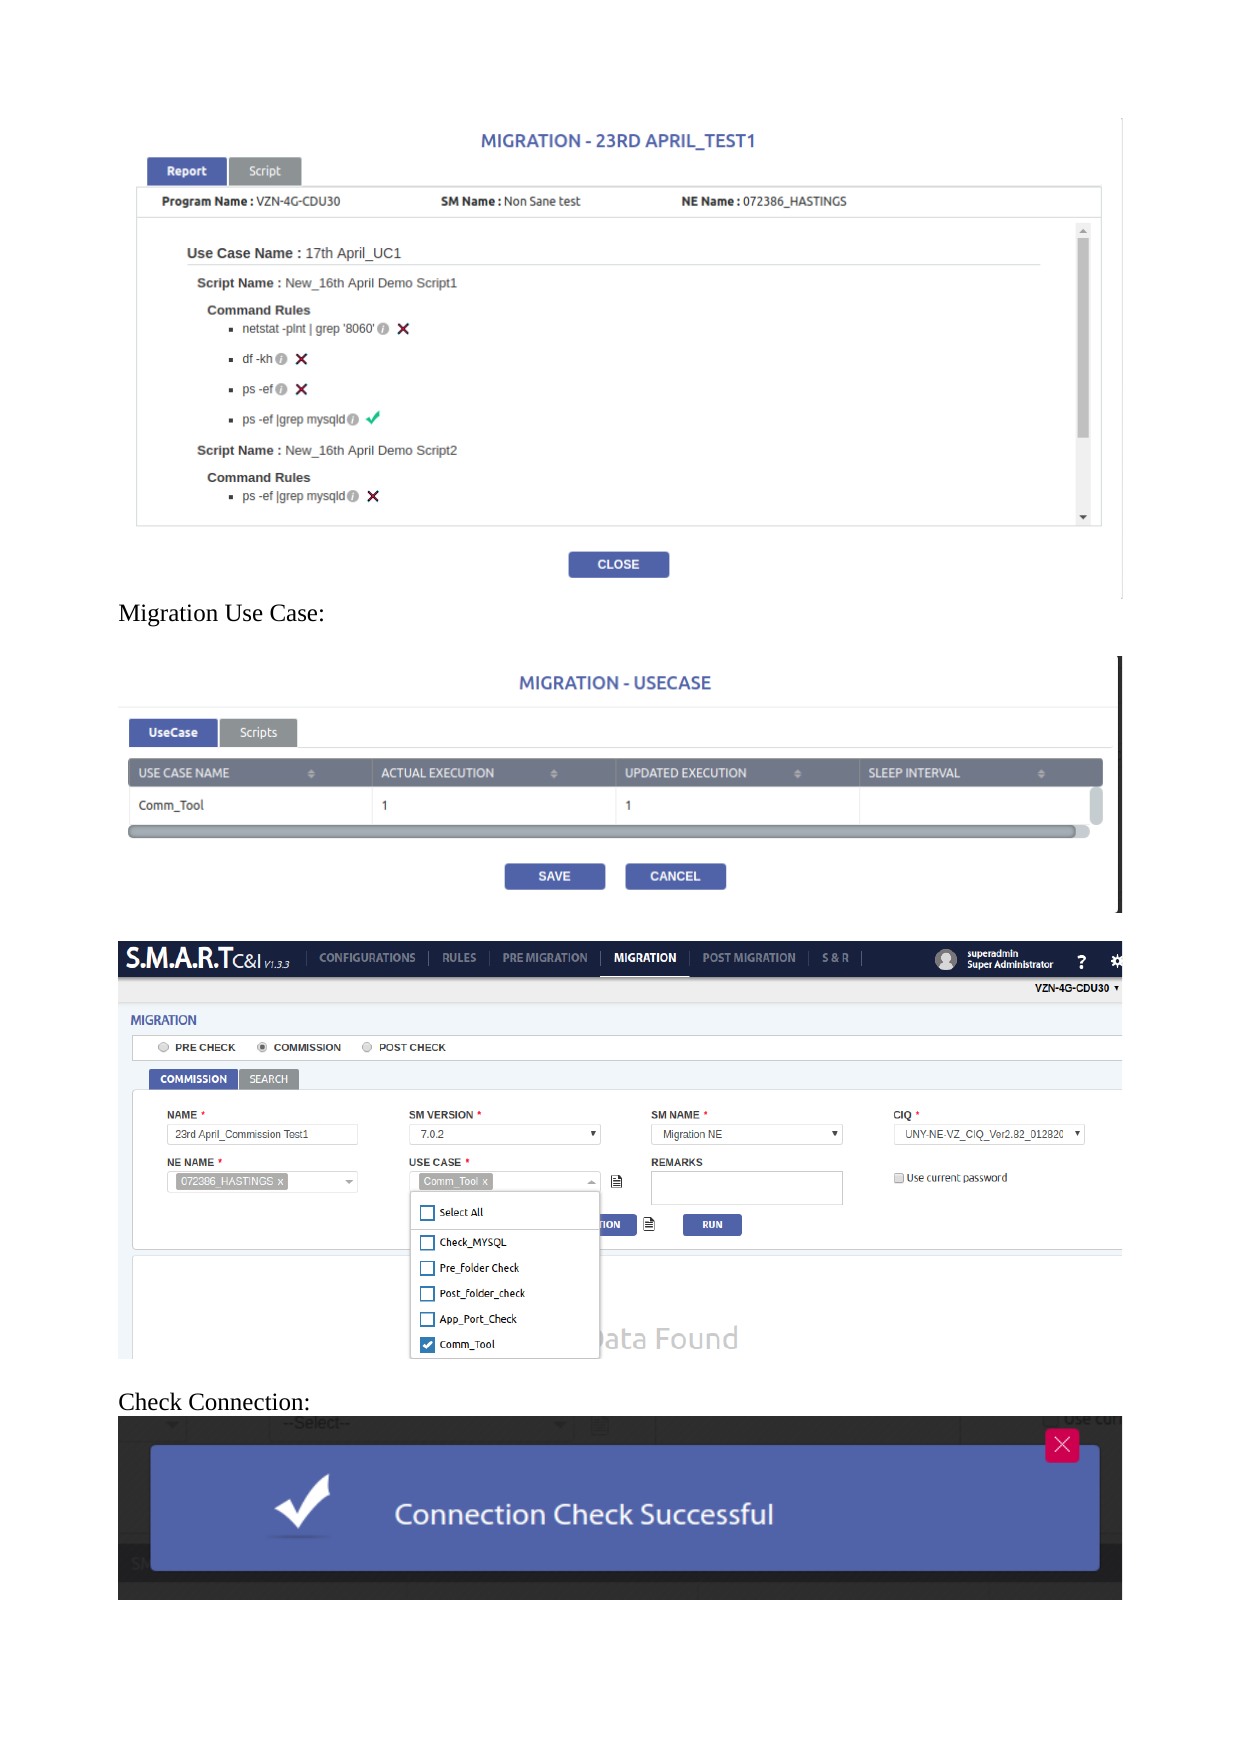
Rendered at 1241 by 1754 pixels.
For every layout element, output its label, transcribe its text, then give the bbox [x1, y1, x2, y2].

picture [118, 1416, 1123, 1600]
text Check Connection: [118, 1387, 1122, 1416]
picture [118, 118, 1123, 599]
text Migration Use Case: [118, 599, 1122, 627]
picture [118, 656, 1123, 913]
picture [118, 941, 1123, 1359]
